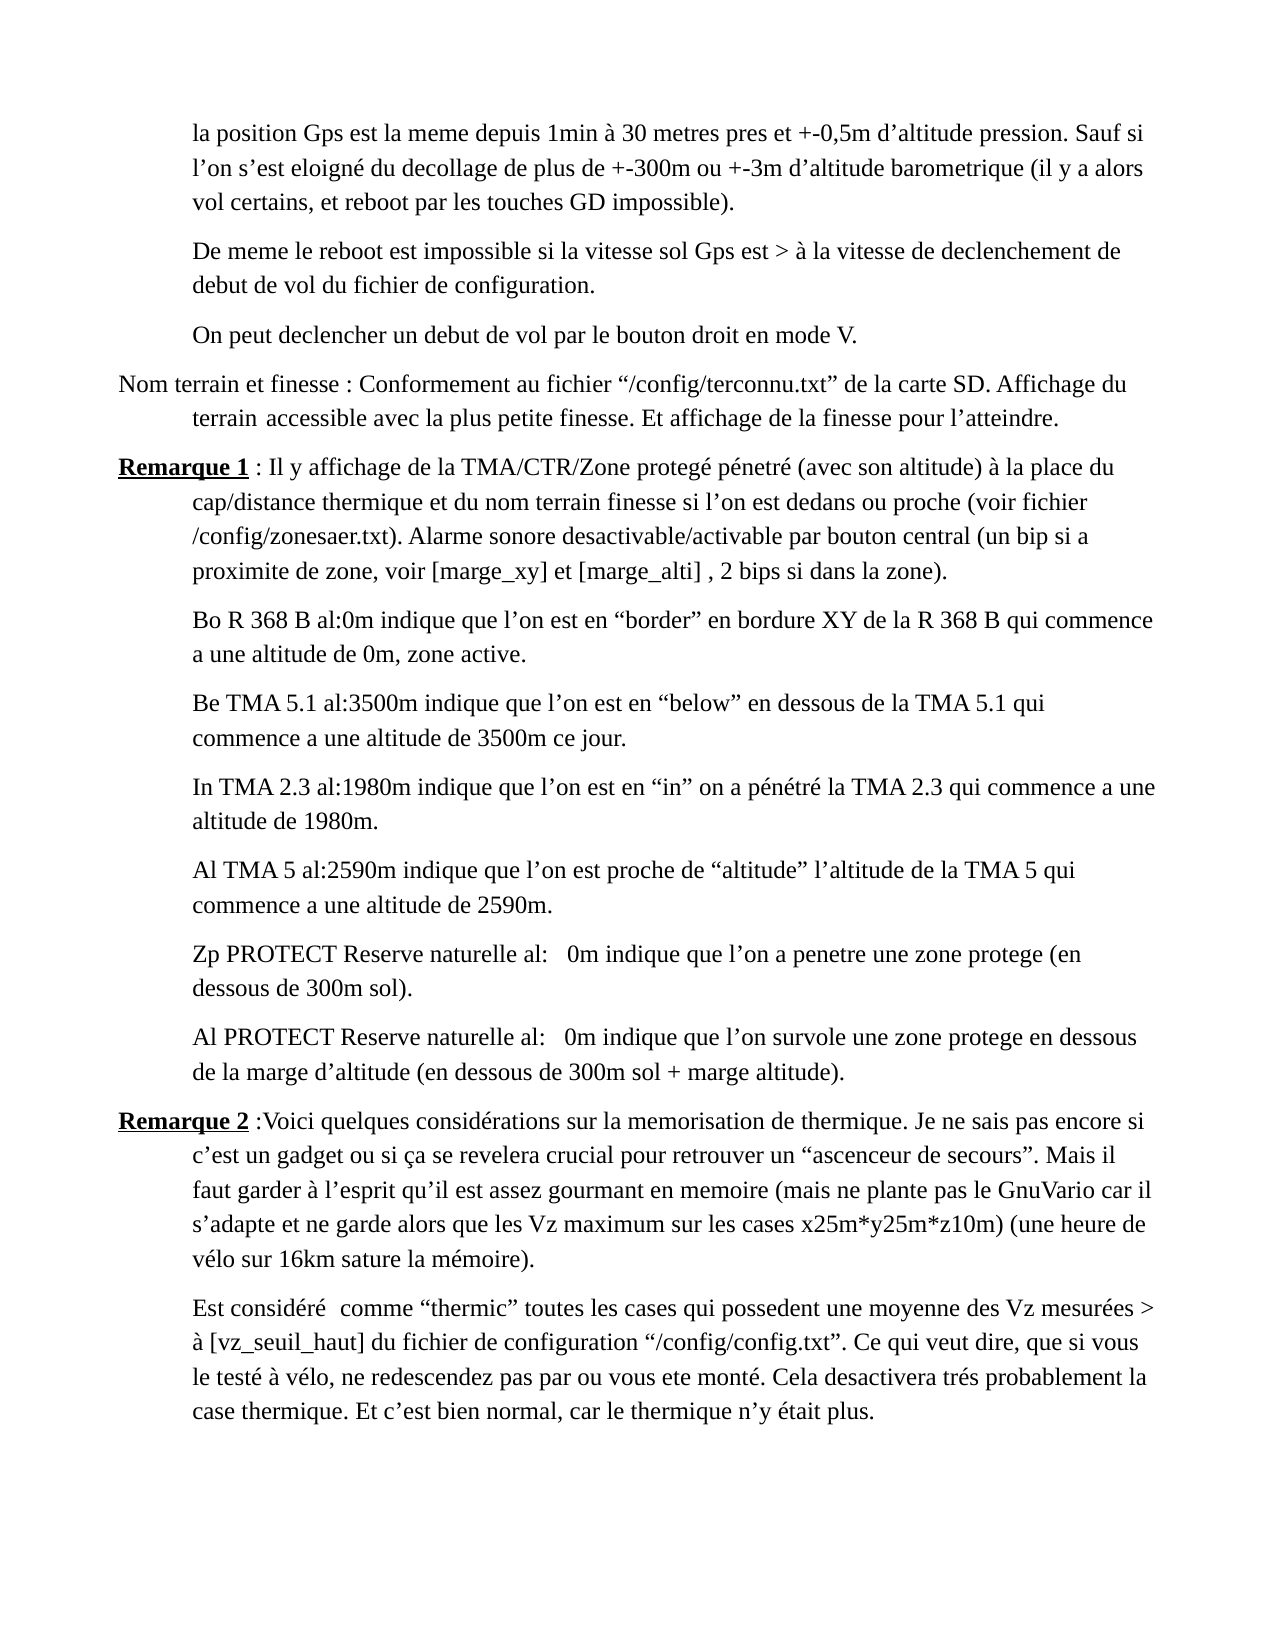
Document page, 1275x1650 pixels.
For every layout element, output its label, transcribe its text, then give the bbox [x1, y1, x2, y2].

text Bo R 368 B al:0m indique que l’on est en “border” en bordure XY de la R 368 B qui commence a une altitude de 0m, zone active. [118, 605, 1157, 668]
text Be TMA 5.1 al:3500m indique que l’on est en “below” en dessous de la TMA 5.1 qui commence a une altitude de 3500m ce jour. [118, 688, 1157, 752]
text In TMA 2.3 al:1980m indique que l’on est en “in” on a pénétré la TMA 2.3 qui commence a une altitude de 1980m. [118, 772, 1157, 835]
text la position Gps est la meme depuis 1min à 30 metres pres et +-0,5m d’altitude pression. Sauf si l’on s’est eloigné du decollage de plus de +-300m ou +-3m d’altitude barometrique (il y a alors vol certains, et reboot par les touches GD impossible). [118, 118, 1157, 216]
text Est considéré comme “thermic” toutes les cases qui possedent une moyenne des Vz mesurées > à [vz_seuil_haut] du fichier de configuration “/config/config.txt”. Ce qui veut dire, que si vous le testé à vélo, ne redescendez pas par ou vous ete monté. Cela desactivera trés probablement la case thermique. Et c’est bien normal, car le thermique n’y était plus. [118, 1293, 1157, 1425]
text Remarque 1 : Il y affichage de la TMA/CTR/Zone protegé pénetré (avec son altitude) à la place du cap/distance thermique et du nom terrain finesse si l’on est dedans ou proche (voir fichier /config/zonesaer.txt). Alarme sonore desactivable/activable par bouton central (un bip si a proximite de zone, voir [marge_xy] et [marge_alti] , 2 bips si dans la zone). [118, 452, 1157, 584]
text Nom terrain et finesse : Conformement au fichier “/config/terconnu.txt” de la carte SD. Affichage du terrain accessible avec la plus petite finesse. Et affichage de la finesse pour l’atteindre. [118, 369, 1157, 432]
text Zp PROTECT Reserve naturelle al: 0m indique que l’on a penetre une zone protege (en dessous de 300m sol). [118, 939, 1157, 1002]
text Remarque 2 :Voici quelques considérations sur la memorisation de thermique. Je ne sais pas encore si c’est un gadget ou si ça se revelera crucial pour retrouver un “ascenceur de secours”. Mais il faut garder à l’esprit qu’il est assez gourmant en memoire (mais ne plante pas le GnuVario car il s’adapte et ne garde alors que les Vz maximum sur les cases x25m*y25m*z10m) (une heure de vélo sur 16km sature la mémoire). [118, 1106, 1157, 1273]
text De meme le reboot est impossible si la vitesse sol Gps est > à la vitesse de declenchement de debut de vol du fichier de configuration. [118, 236, 1157, 299]
text On peut declencher un debut de vol par le bouton droit en mode V. [118, 320, 1157, 348]
text Al TMA 5 al:2590m indique que l’on est proche de “altitude” l’altitude de la TMA 5 qui commence a une altitude de 2590m. [118, 855, 1157, 919]
text Al PROTECT Reserve naturelle al: 0m indique que l’on survole une zone protege en dessous de la marge d’altitude (en dessous de 300m sol + marge altitude). [118, 1022, 1157, 1086]
